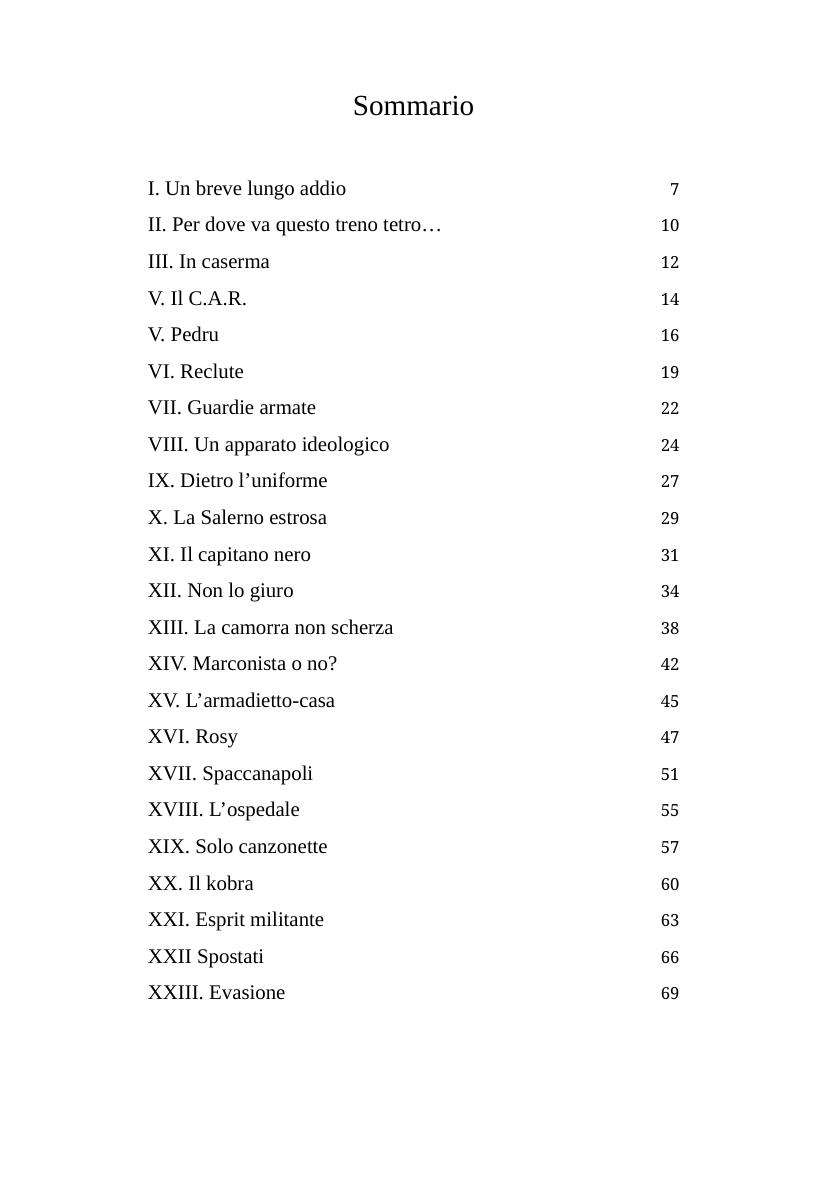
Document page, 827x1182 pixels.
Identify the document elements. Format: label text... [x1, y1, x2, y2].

text VIII. Un apparato ideologico 24 [148, 432, 679, 456]
text X. La Salerno estrosa 29 [148, 505, 679, 529]
text XXIII. Evasione 69 [148, 980, 679, 1004]
text XVIII. L’ospedale 55 [148, 797, 679, 822]
text III. In caserma 12 [148, 249, 679, 273]
text IX. Dietro l’uniforme 27 [148, 468, 679, 493]
text XX. Il kobra 60 [148, 871, 679, 895]
text V. Pedru 16 [148, 322, 679, 346]
text V. Il C.A.R. 14 [148, 286, 679, 310]
text Sommario [88, 88, 738, 122]
text XIX. Solo canzonette 57 [148, 834, 679, 858]
text VI. Reclute 19 [148, 359, 679, 383]
text XIV. Marconista o no? 42 [148, 651, 679, 676]
text XVI. Rosy 47 [148, 724, 679, 749]
text XXII Spostati 66 [148, 944, 679, 968]
text XVII. Spaccanapoli 51 [148, 761, 679, 785]
text XIII. La camorra non scherza 38 [148, 614, 679, 639]
text VII. Guardie armate 22 [148, 395, 679, 419]
text II. Per dove va questo treno tetro… 10 [148, 212, 679, 237]
text XII. Non lo giuro 34 [148, 578, 679, 602]
text XXI. Esprit militante 63 [148, 907, 679, 931]
text XV. L’armadietto-casa 45 [148, 688, 679, 712]
text XI. Il capitano nero 31 [148, 541, 679, 566]
text I. Un breve lungo addio 7 [148, 176, 679, 200]
